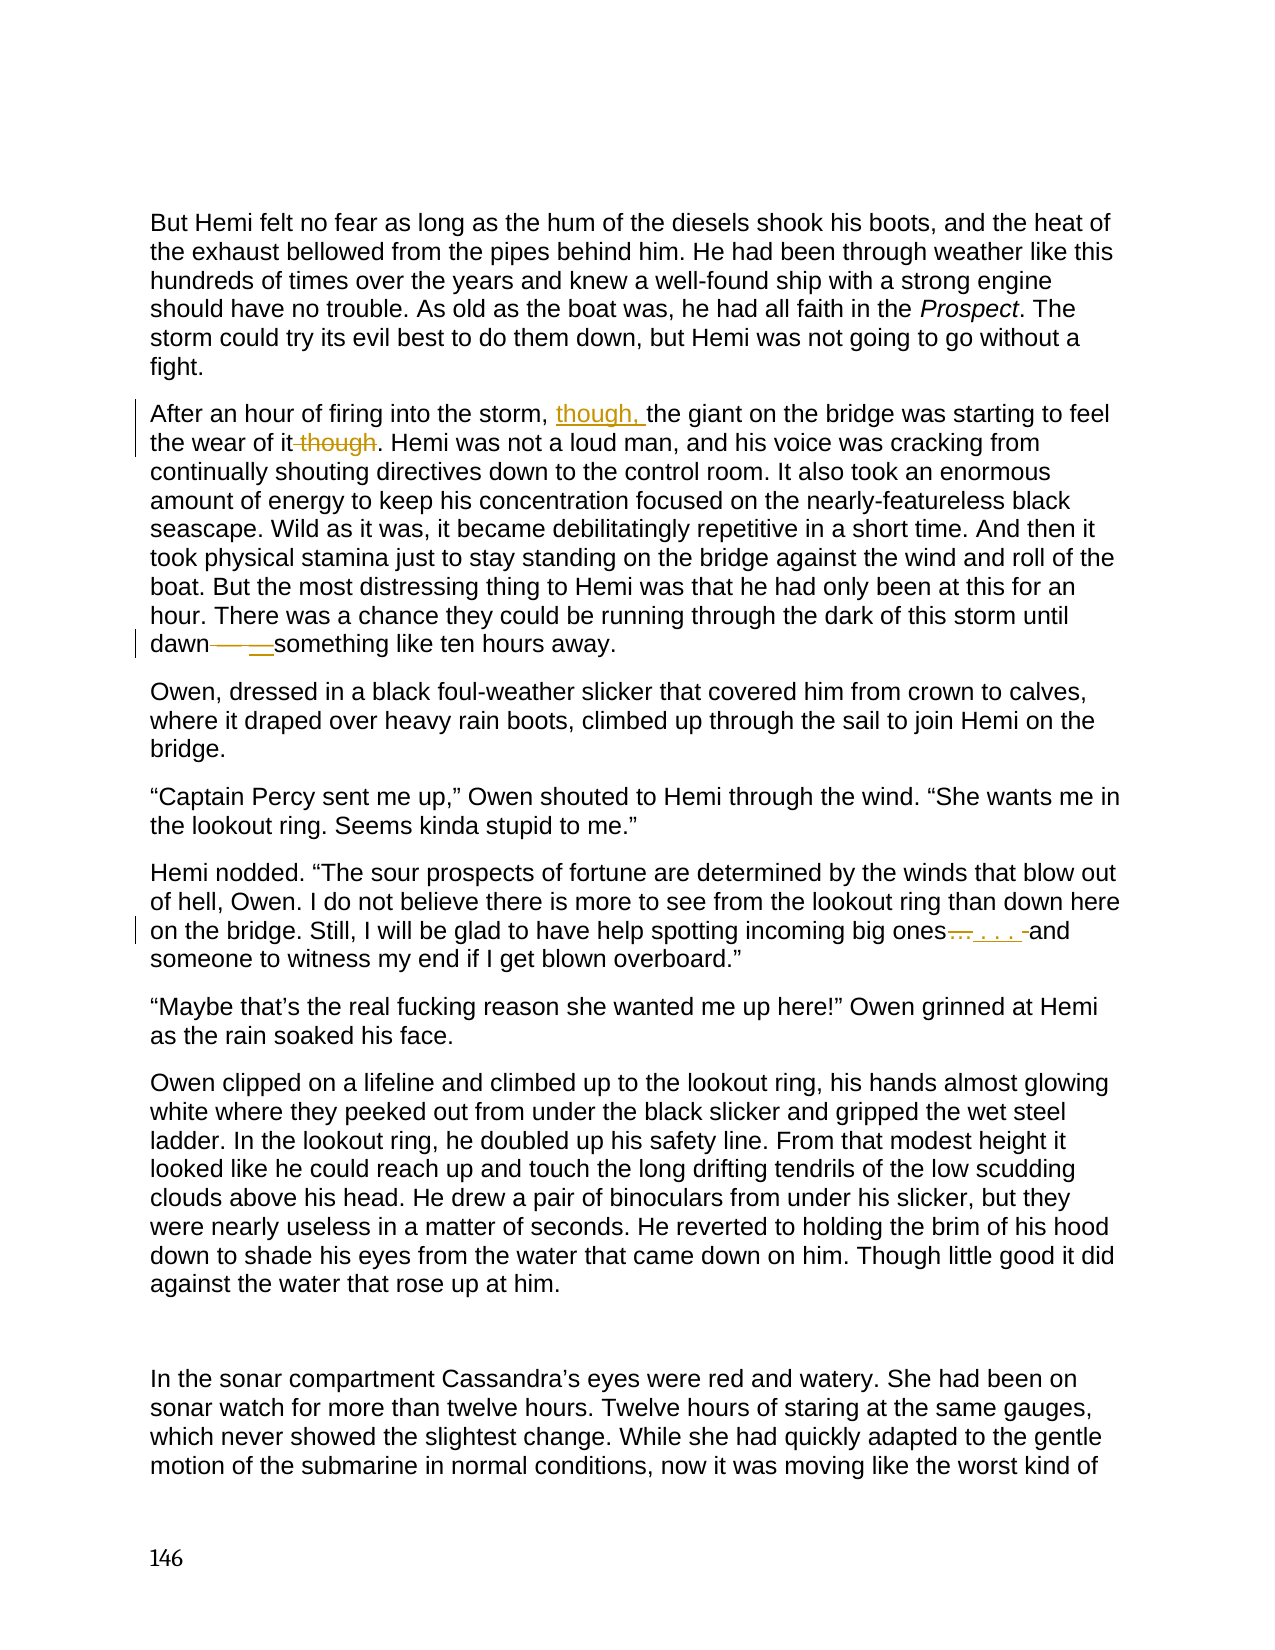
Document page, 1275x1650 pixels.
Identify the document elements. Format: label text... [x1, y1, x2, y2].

text Owen, dressed in a black foul-weather slicker that covered him from crown to calves, where it draped over heavy rain boots, climbed up through the sail to join Hemi on the bridge. [150, 677, 1125, 763]
text Owen clipped on a lifeline and climbed up to the lookout ring, his hands almost glowing white where they peeked out from under the black slicker and gripped the wet steel ladder. In the lookout ring, he doubled up his safety line. From that modest height it looked like he could reach up and touch the long drifting tendrils of the low scudding clouds above his head. He drew a pair of binoculars from under his slicker, but they were nearly useless in a matter of seconds. He reverted to holding the brim of his hood down to shade his eyes from the water that came down on him. Though little good it did against the water that rose up at him. [150, 1068, 1125, 1298]
text “Maybe that’s the real fucking reason she wanted me up here!” Owen grinned at Hemi as the rain soaked his face. [150, 992, 1125, 1049]
text After an hour of firing into the storm, though, the giant on the bridge was starting to feel the wear of it. Hemi was not a loud man, and his voice was cracking from continually shouting directives down to the control room. It also took an enormous amount of energy to keep his concentration focused on the nearly-featureless black seascape. Wild as it was, it became debilitatingly repetitive in a short time. And then it took physical stamina just to stay standing on the bridge against the wind and roll of the boat. But the most distressing thing to Hemi was that he had only been at this for an hour. There was a chance they could be running through the dark of this storm until dawn—something like ten hours away. [150, 399, 1125, 658]
text In the sonar compartment Cassandra’s eyes were red and watery. She had been on sonar watch for more than twelve hours. Twelve hours of staring at the same gauges, which never showed the slightest change. While she had quickly adapted to the gentle motion of the submarine in normal conditions, now it was moving like the worst kind of [150, 1364, 1125, 1479]
text Hemi nodded. “The sour prospects of fortune are determined by the winds that blow out of hell, Owen. I do not believe there is more to see from the lookout ring than down here on the bridge. Still, I will be glad to have help spotting incoming big ones . . . and someone to witness my end if I get blown overboard.” [150, 858, 1125, 973]
text But Hemi felt no fear as long as the hum of the diesels shook his boots, and the heat of the exhaust bellowed from the pipes behind him. He had been through weather like this hundreds of times over the years and knew a well-found ship with a strong engine should have no trouble. As old as the boat was, he had all faith in the Prospect. The storm could try its evil best to do them down, but Hemi was not going to go without a fight. [150, 208, 1125, 381]
text “Captain Percy sent me up,” Owen shouted to Hemi through the wind. “She wants me in the lookout ring. Seems kinda stupid to me.” [150, 782, 1125, 839]
